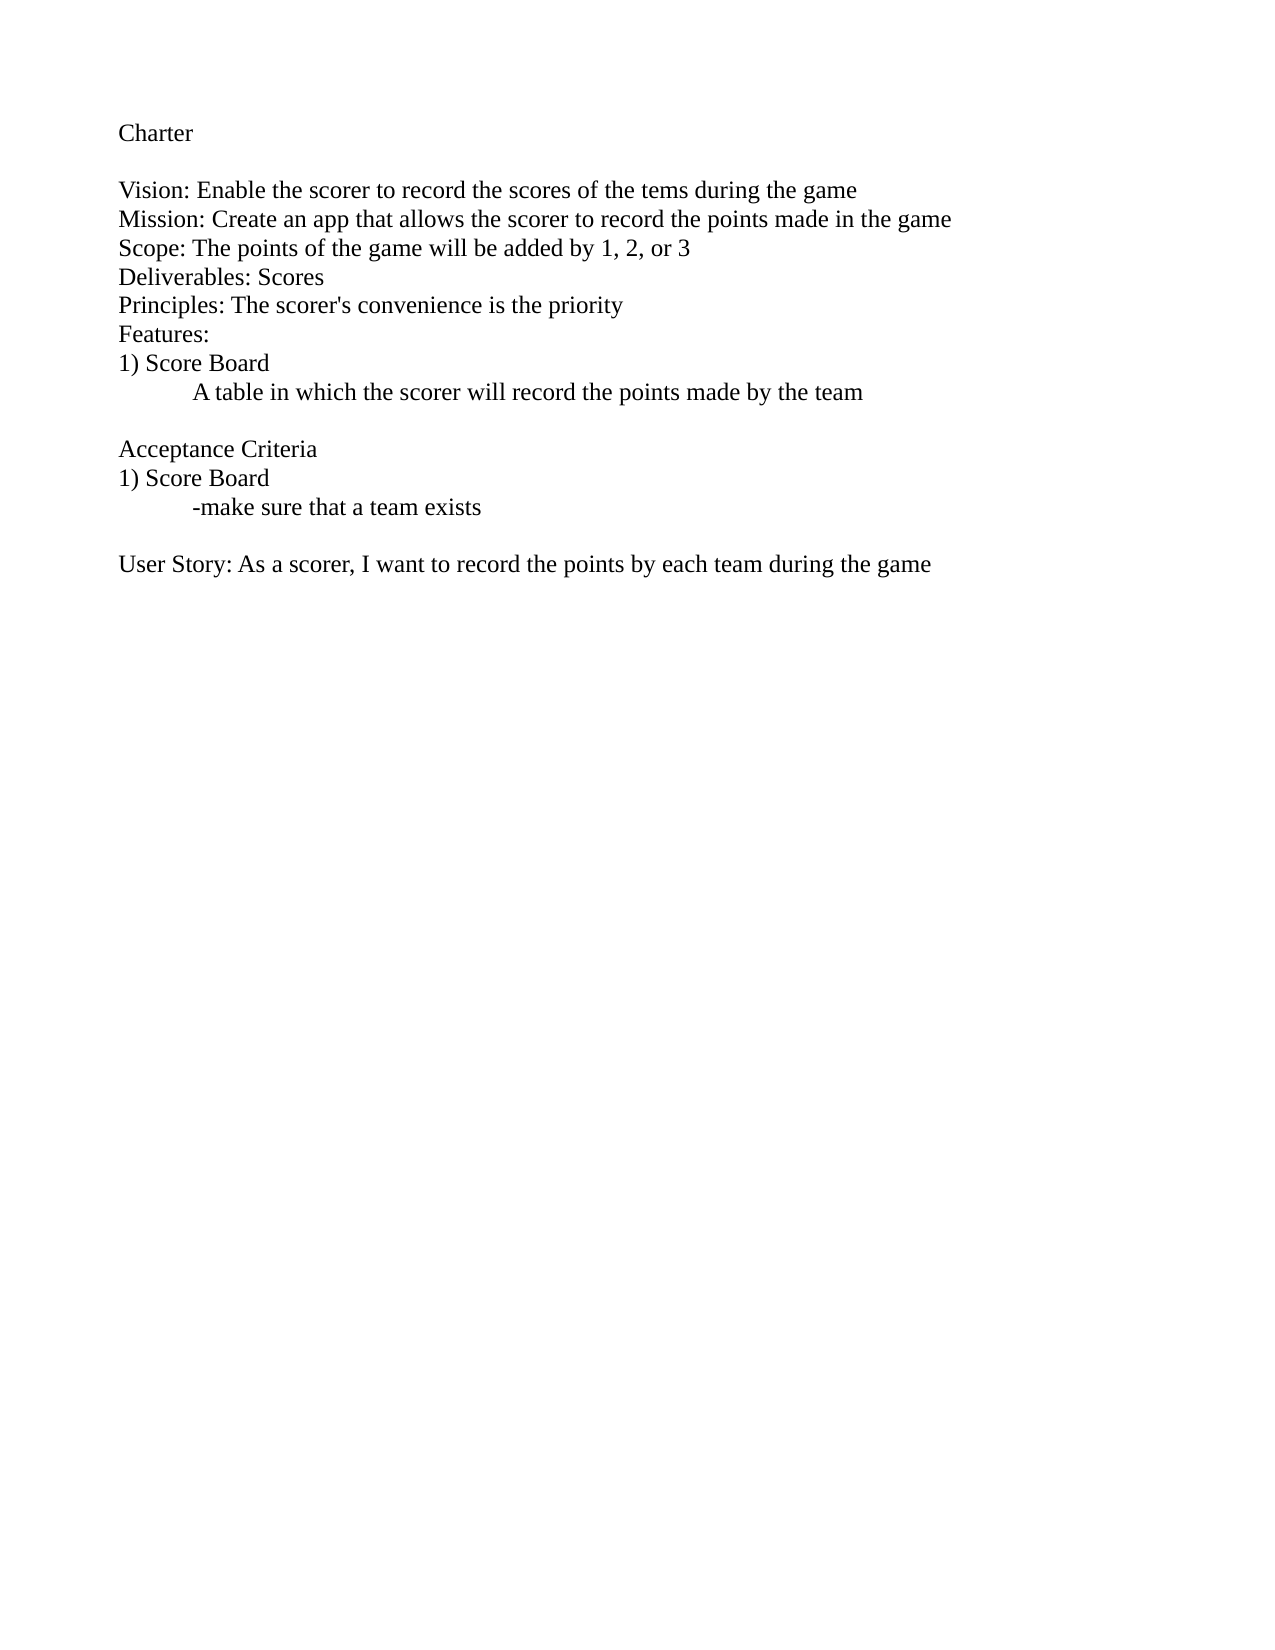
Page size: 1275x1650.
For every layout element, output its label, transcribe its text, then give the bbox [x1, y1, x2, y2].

text Scope: The points of the game will be added by 1, 2, or 3 [118, 233, 1157, 262]
text Features: [118, 319, 1157, 348]
text Vision: Enable the scorer to record the scores of the tems during the game [118, 176, 1157, 204]
text Deliverables: Scores [118, 262, 1157, 291]
text -make sure that a team exists [118, 492, 1157, 521]
text A table in which the scorer will record the points made by the team [118, 377, 1157, 406]
text 1) Score Board [118, 463, 1157, 492]
text Acceptance Criteria [118, 434, 1157, 463]
text User Story: As a scorer, I want to record the points by each team during the game [118, 549, 1157, 578]
text 1) Score Board [118, 348, 1157, 377]
text Principles: The scorer's convenience is the priority [118, 291, 1157, 319]
text Mission: Create an app that allows the scorer to record the points made in the game [118, 204, 1157, 233]
text Charter [118, 118, 1157, 147]
